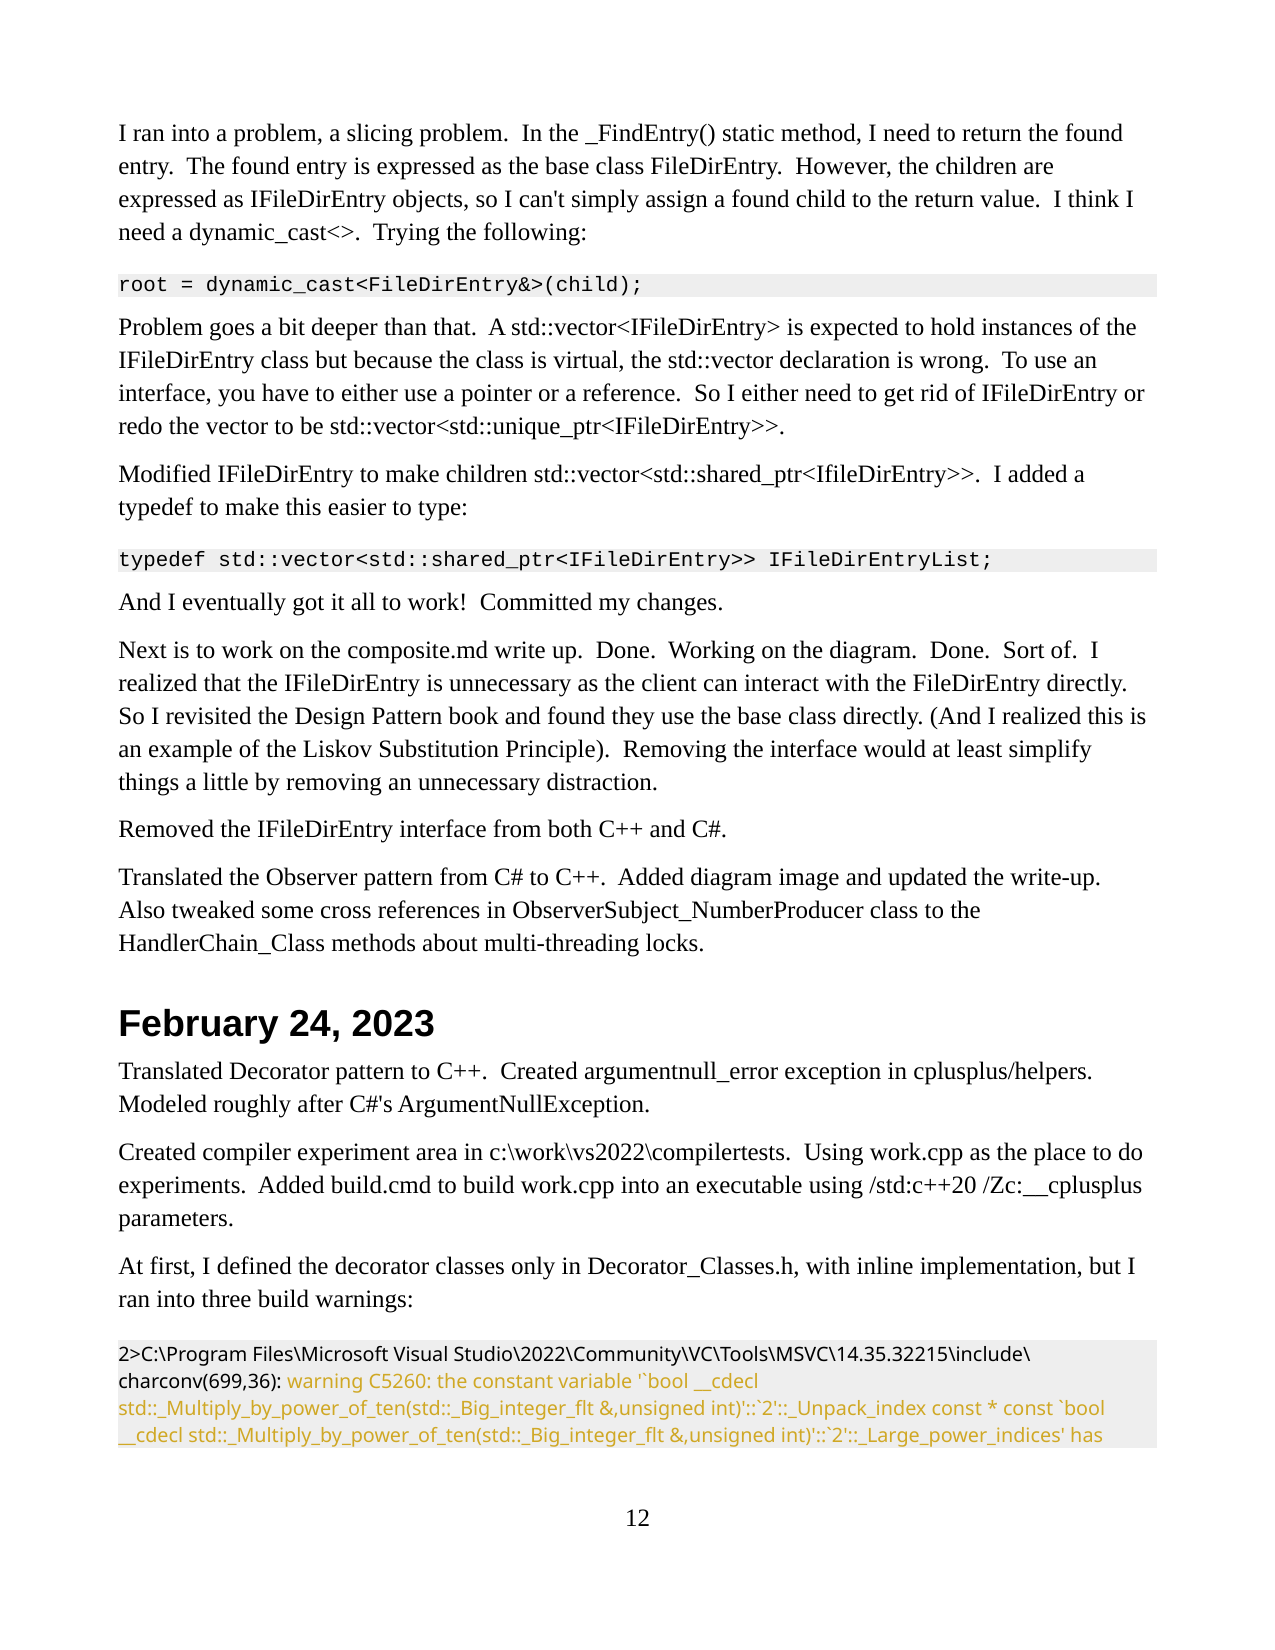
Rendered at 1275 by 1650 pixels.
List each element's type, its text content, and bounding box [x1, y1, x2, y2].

text Next is to work on the composite.md write up. Done. Working on the diagram. Done. Sort of. I realized that the IFileDirEntry is unnecessary as the client can interact with the FileDirEntry directly. So I revisited the Design Pattern book and found they use the base class directly. (And I realized this is an example of the Liskov Substitution Principle). Removing the interface would at least simplify things a little by removing an unnecessary distraction. [118, 635, 1157, 796]
text Translated the Observer pattern from C# to C++. Added diagram image and updated the write-up. Also tweaked some cross references in ObserverSubject_NumberProducer class to the HandlerChain_Class methods about multi-threading locks. [118, 862, 1157, 957]
subtitle February 24, 2023 [118, 1001, 1157, 1044]
text I ran into a problem, a slicing problem. In the _FindEntry() static method, I need to return the found entry. The found entry is expressed as the base class FileDirEntry. However, the children are expressed as IFileDirEntry objects, so I can't simply assign a found child to the return value. I think I need a dynamic_cast<>. Trying the following: [118, 118, 1157, 246]
text typedef std::vector<std::shared_ptr<IFileDirEntry>> IFileDirEntryList; [118, 549, 1157, 572]
text Modified IFileDirEntry to make children std::vector<std::shared_ptr<IfileDirEntry>>. I added a typedef to make this easier to type: [118, 459, 1157, 521]
text And I eventually got it all to work! Committed my changes. [118, 587, 1157, 616]
text At first, I defined the decorator classes only in Decorator_Classes.h, with inline implementation, but I ran into three build warnings: [118, 1251, 1157, 1312]
text 2>C:\Program Files\Microsoft Visual Studio\2022\Community\VC\Tools\MSVC\14.35.32215\include\charconv(699,36): warning C5260: the constant variable '`bool __cdecl std::_Multiply_by_power_of_ten(std::_Big_integer_flt &,unsigned int)'::`2'::_Unpack_index const * const `bool __cdecl std::_Multiply_by_power_of_ten(std::_Big_integer_flt &,unsigned int)'::`2'::_Large_power_indices' has [118, 1340, 1157, 1448]
text Created compiler experiment area in c:\work\vs2022\compilertests. Using work.cpp as the place to do experiments. Added build.cmd to build work.cpp into an executable using /std:c++20 /Zc:__cplusplus parameters. [118, 1137, 1157, 1232]
text Translated Decorator pattern to C++. Created argumentnull_error exception in cplusplus/helpers. Modeled roughly after C#'s ArgumentNullException. [118, 1056, 1157, 1118]
text Problem goes a bit deeper than that. A std::vector<IFileDirEntry> is expected to hold instances of the IFileDirEntry class but because the class is virtual, the std::vector declaration is wrong. To use an interface, you have to either use a pointer or a reference. So I either need to get rid of IFileDirEntry or redo the vector to be std::vector<std::unique_ptr<IFileDirEntry>>. [118, 312, 1157, 440]
text Removed the IFileDirEntry interface from both C++ and C#. [118, 814, 1157, 843]
text root = dynamic_cast<FileDirEntry&>(child); [118, 274, 1157, 297]
